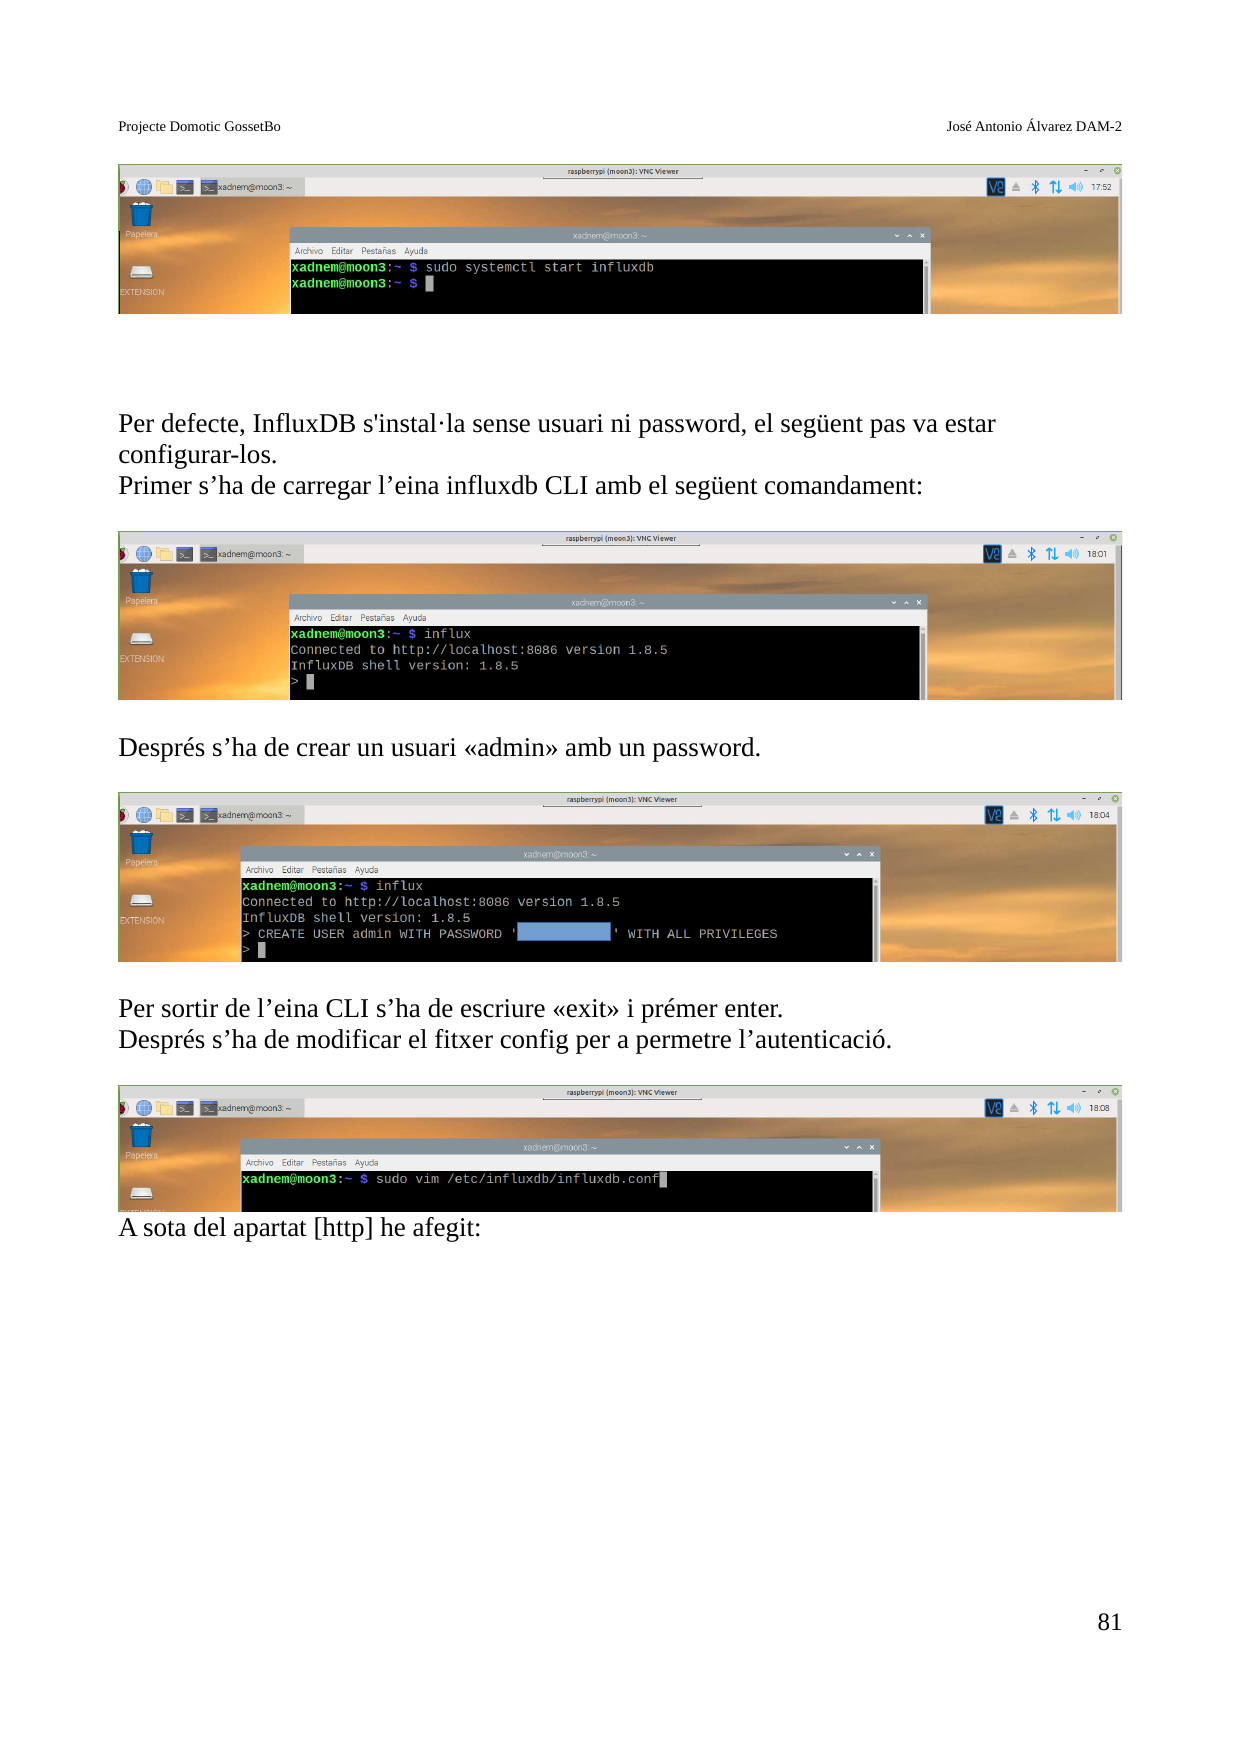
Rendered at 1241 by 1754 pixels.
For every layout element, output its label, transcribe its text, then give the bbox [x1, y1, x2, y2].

text Després s’ha de modificar el fitxer config per a permetre l’autenticació. [118, 1023, 1122, 1054]
picture [118, 164, 1123, 314]
picture [118, 531, 1123, 700]
text Per defecte, InfluxDB s'instal·la sense usuari ni password, el següent pas va estar configurar-los. [118, 407, 1122, 469]
picture [118, 1085, 1123, 1212]
text Després s’ha de crear un usuari «admin» amb un password. [118, 731, 1122, 762]
text Per sortir de l’eina CLI s’ha de escriure «exit» i prémer enter. [118, 992, 1122, 1023]
text A sota del apartat [http] he afegit: [118, 1212, 1122, 1243]
picture [118, 792, 1123, 962]
text Primer s’ha de carregar l’eina influxdb CLI amb el següent comandament: [118, 469, 1122, 500]
